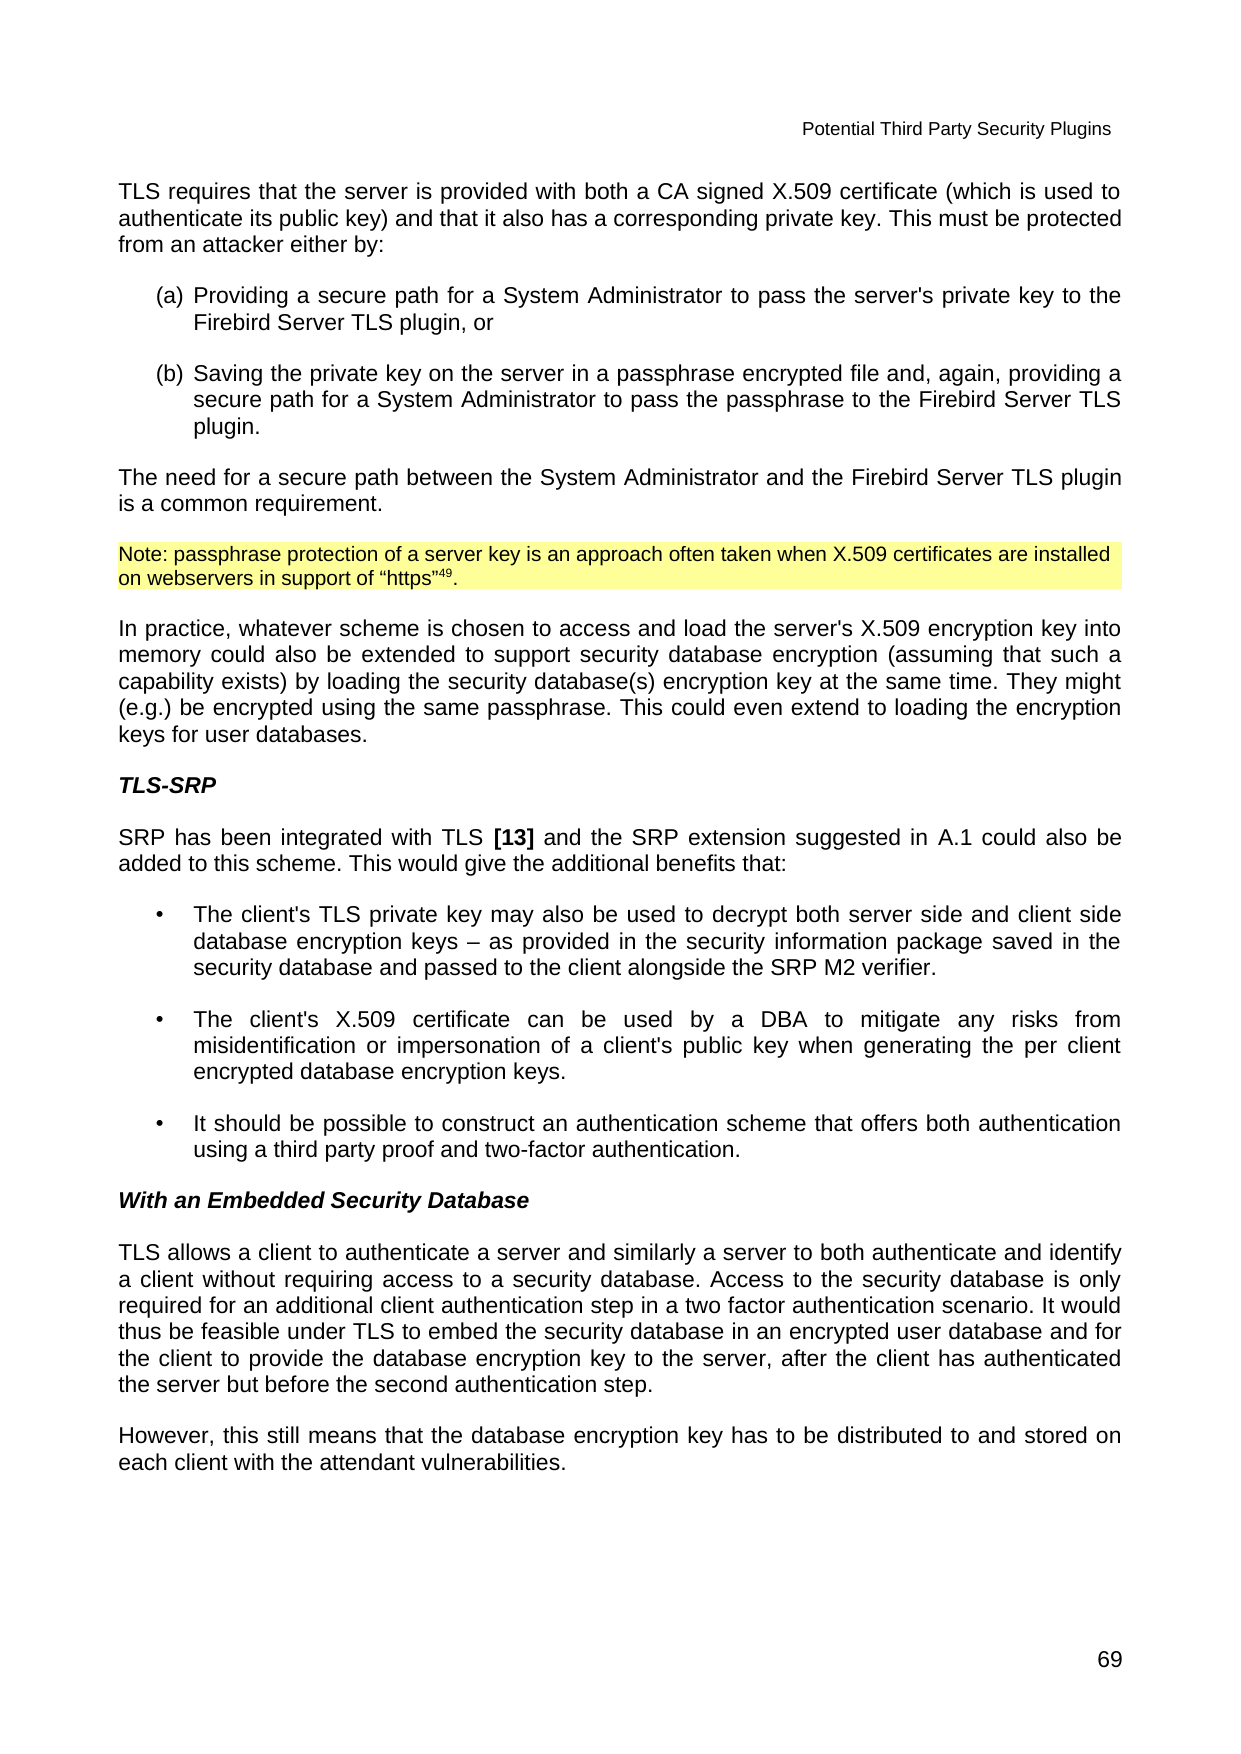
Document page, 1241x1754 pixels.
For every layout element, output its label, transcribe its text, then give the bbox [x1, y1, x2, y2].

text TLS-SRP [118, 772, 1122, 798]
text Note: passphrase protection of a server key is an approach often taken when X.509 certificates are installed on webservers in support of “https”. [118, 542, 1122, 589]
text TLS allows a client to authenticate a server and similarly a server to both authenticate and identify a client without requiring access to a security database. Access to the security database is only required for an additional client authentication step in a two factor authentication scenario. It would thus be feasible under TLS to embed the security database in an encrypted user database and for the client to provide the database encryption key to the server, after the client has authenticated the server but before the second authentication step. [118, 1239, 1122, 1397]
text SRP has been integrated with TLS [13] and the SRP extension suggested in A.1 could also be added to this scheme. This would give the additional benefits that: [118, 824, 1122, 876]
list Providing a secure path for a System Administrator to pass the server's private key to the Firebird Server TLS plugin, or [156, 282, 1122, 335]
list Saving the private key on the server in a passphrase encrypted file and, again, providing a secure path for a System Administrator to pass the passphrase to the Firebird Server TLS plugin. [156, 360, 1122, 439]
list The client's X.509 certificate can be used by a DBA to mitigate any risks from misidentification or impersonation of a client's public key when generating the per client encrypted database encryption keys. [156, 1006, 1122, 1084]
text However, this still means that the database encryption key has to be distributed to and stored on each client with the attendant vulnerabilities. [118, 1422, 1122, 1475]
list The client's TLS private key may also be used to decrypt both server side and client side database encryption keys – as provided in the security information package saved in the security database and passed to the client alongside the SRP M2 verifier. [156, 901, 1122, 981]
text In practice, whatever scheme is chosen to access and load the server's X.509 encryption key into memory could also be extended to support security database encryption (assuming that such a capability exists) by loading the security database(s) encryption key at the same time. They might (e.g.) be encrypted using the same passphrase. This could even extend to loading the encryption keys for user databases. [118, 615, 1122, 747]
text With an Embedded Security Database [118, 1187, 1122, 1214]
text TLS requires that the server is provided with both a CA signed X.509 certificate (which is used to authenticate its public key) and that it also has a corresponding private key. This must be protected from an attacker either by: [118, 178, 1122, 257]
list It should be possible to construct an authentication scheme that offers both authentication using a third party proof and two-factor authentication. [156, 1109, 1122, 1162]
text The need for a secure path between the System Administrator and the Firebird Server TLS plugin is a common requirement. [118, 464, 1122, 517]
